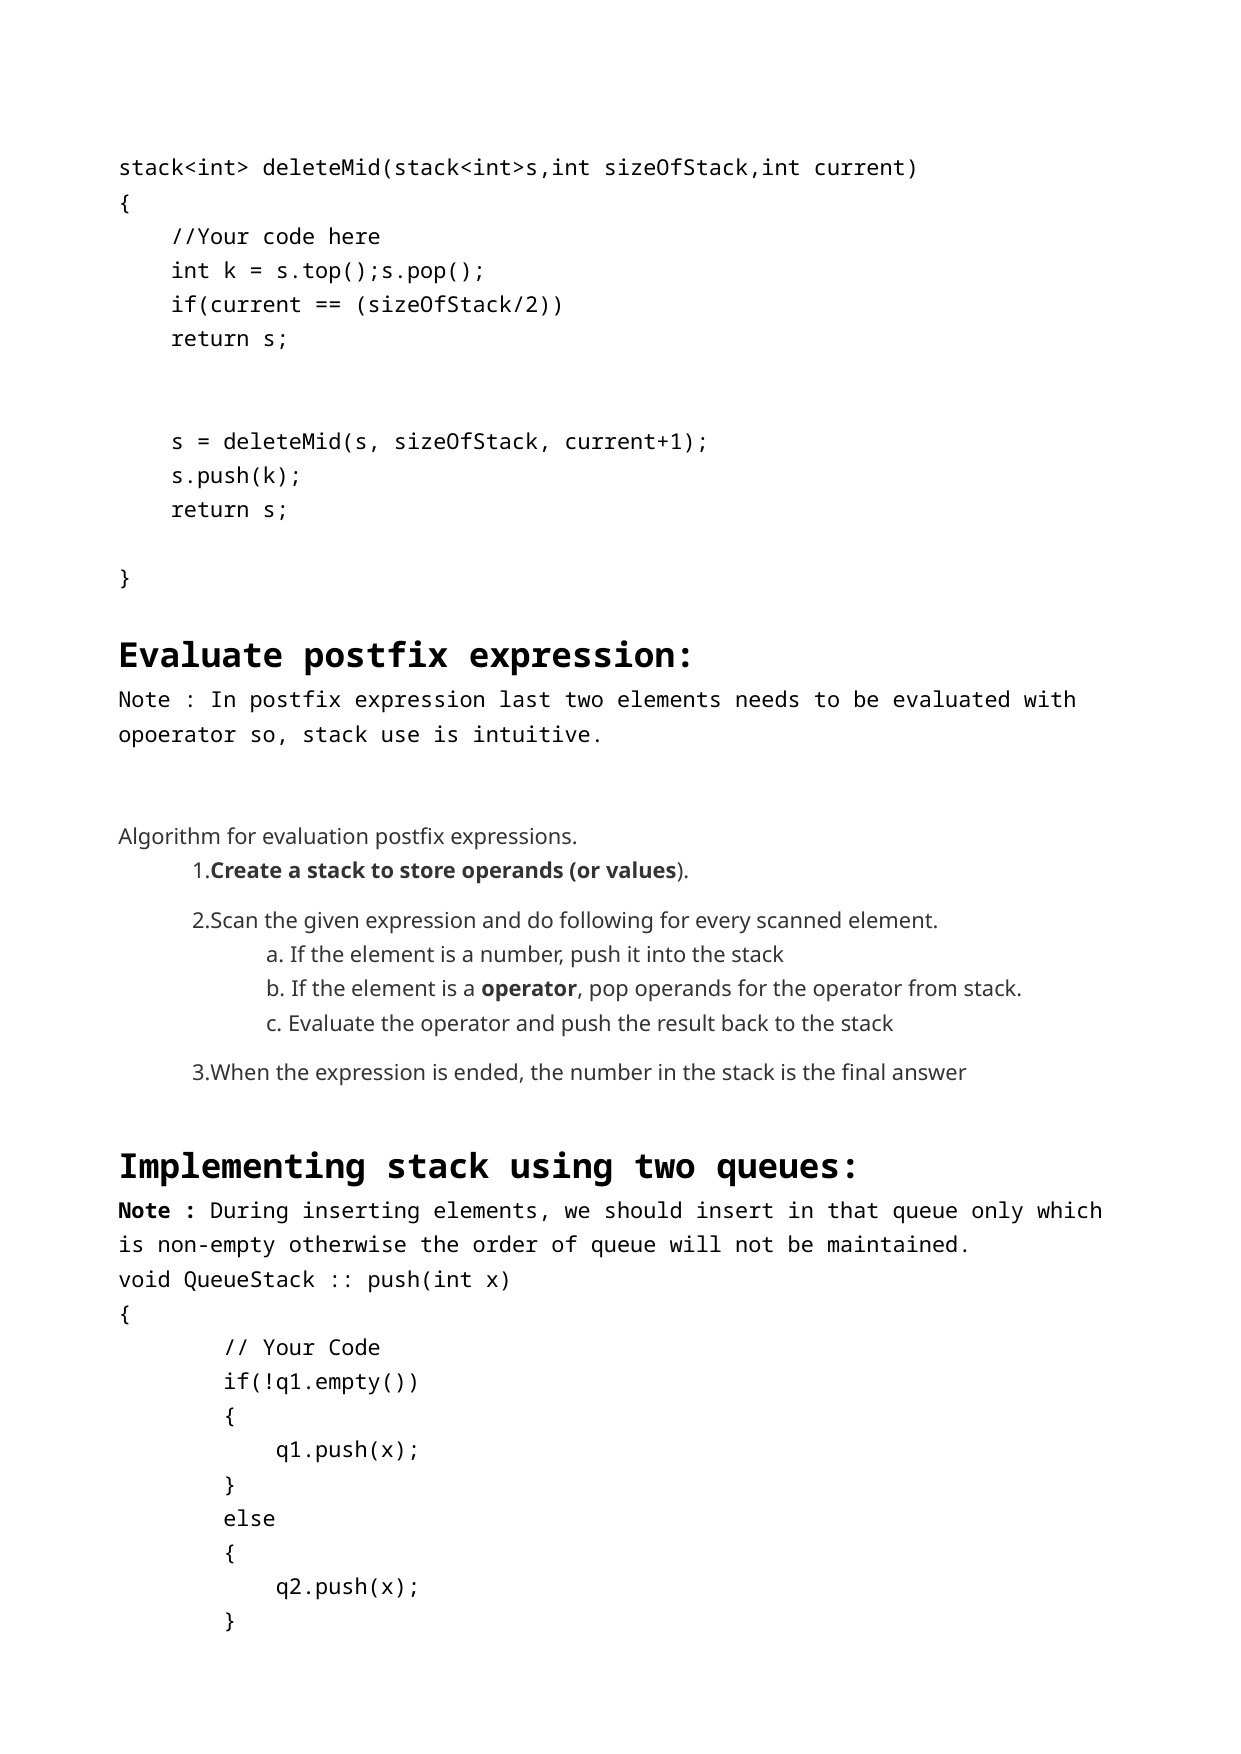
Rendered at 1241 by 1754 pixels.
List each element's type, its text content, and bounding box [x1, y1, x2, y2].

text stack<int> deleteMid(stack<int>s,int sizeOfStack,int current) [118, 152, 1122, 182]
list When the expression is ended, the number in the stack is the final answer [118, 1057, 1122, 1087]
text // Your Code [118, 1332, 1122, 1362]
text { [118, 1537, 1122, 1567]
text Algorithm for evaluation postfix expressions. [118, 821, 1122, 851]
text return s; [118, 494, 1122, 524]
text //Your code here [118, 221, 1122, 250]
text else [118, 1503, 1122, 1532]
text { [118, 1298, 1122, 1327]
text } [118, 562, 1122, 592]
text return s; [118, 323, 1122, 353]
text { [118, 186, 1122, 216]
text } [118, 1468, 1122, 1498]
text q1.push(x); [118, 1434, 1122, 1464]
text Note : During inserting elements, we should insert in that queue only which is non-empty otherwise the order of queue will not be maintained. [118, 1195, 1122, 1259]
text if(current == (sizeOfStack/2)) [118, 289, 1122, 319]
text } [118, 1605, 1122, 1635]
list Create a stack to store operands (or values). [118, 855, 1122, 885]
text Note : In postfix expression last two elements needs to be evaluated with opoerator so, stack use is intuitive. [118, 684, 1122, 748]
text q2.push(x); [118, 1571, 1122, 1601]
list Scan the given expression and do following for every scanned element. a. If the element is a number, push it into the stack b. If the element is a operator, pop operands for the operator from stack. c. Evaluate the operator and push the result back to the stack [118, 905, 1122, 1037]
text int k = s.top();s.pop(); [118, 255, 1122, 284]
text if(!q1.empty()) [118, 1366, 1122, 1396]
text Evaluate postfix expression: [118, 631, 1122, 677]
text s.push(k); [118, 460, 1122, 489]
text s = deleteMid(s, sizeOfStack, current+1); [118, 426, 1122, 455]
text { [118, 1400, 1122, 1430]
text Implementing stack using two queues: [118, 1141, 1122, 1188]
text void QueueStack :: push(int x) [118, 1263, 1122, 1293]
